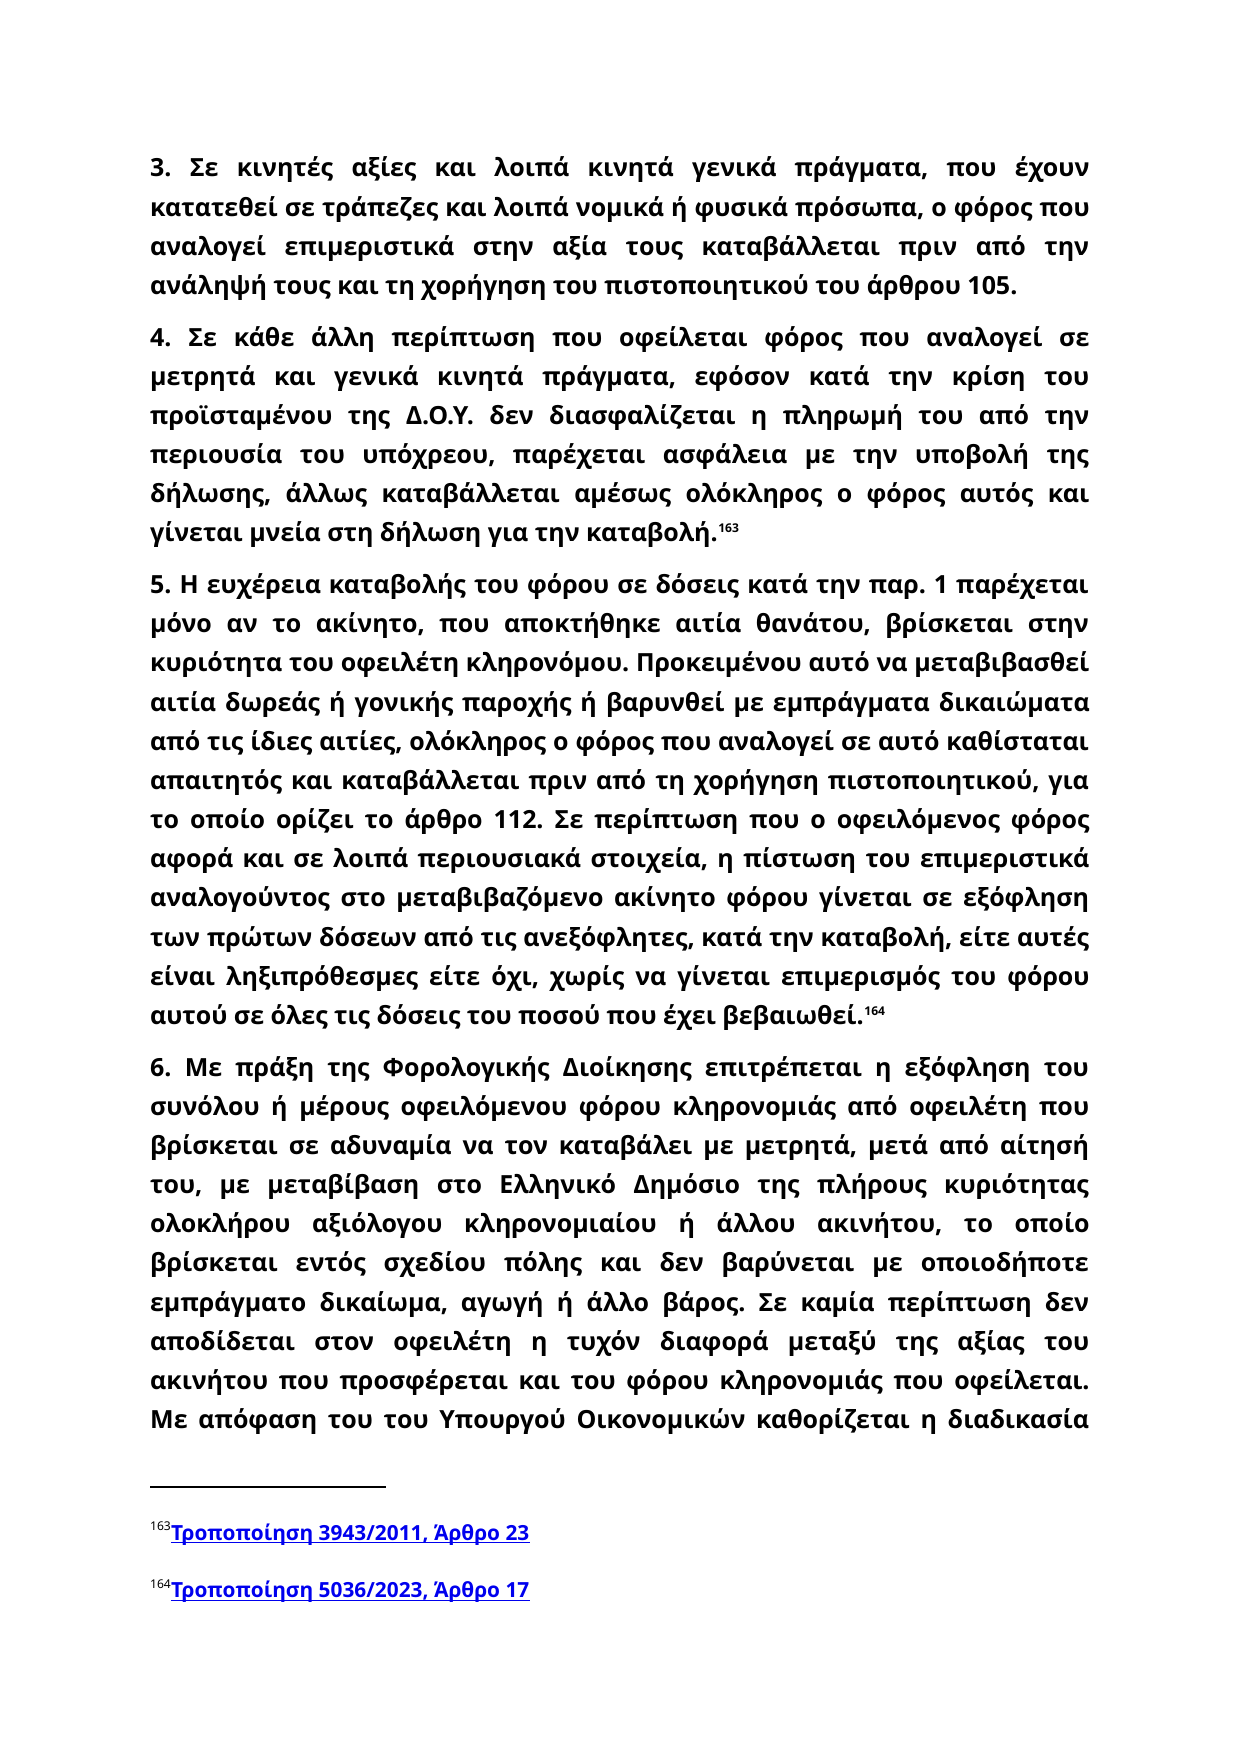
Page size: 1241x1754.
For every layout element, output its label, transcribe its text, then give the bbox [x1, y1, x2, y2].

text 4. Σε κάθε άλλη περίπτωση που οφείλεται φόρος που αναλογεί σε μετρητά και γενικά κινητά πράγματα, εφόσον κατά την κρίση του προϊσταμένου της Δ.Ο.Υ. δεν διασφαλίζεται η πληρωμή του από την περιουσία του υπόχρεου, παρέχεται ασφάλεια με την υποβολή της δήλωσης, άλλως καταβάλλεται αμέσως ολόκληρος ο φόρος αυτός και γίνεται μνεία στη δήλωση για την καταβολή. [150, 319, 1090, 549]
text Τροποποίηση 5036/2023, Άρθρο 17 [150, 1576, 1090, 1604]
text 5. Η ευχέρεια καταβολής του φόρου σε δόσεις κατά την παρ. 1 παρέχεται μόνο αν το ακίνητο, που αποκτήθηκε αιτία θανάτου, βρίσκεται στην κυριότητα του οφειλέτη κληρονόμου. Προκειμένου αυτό να μεταβιβασθεί αιτία δωρεάς ή γονικής παροχής ή βαρυνθεί με εμπράγματα δικαιώματα από τις ίδιες αιτίες, ολόκληρος ο φόρος που αναλογεί σε αυτό καθίσταται απαιτητός και καταβάλλεται πριν από τη χορήγηση πιστοποιητικού, για το οποίο ορίζει το άρθρο 112. Σε περίπτωση που ο οφειλόμενος φόρος αφορά και σε λοιπά περιουσιακά στοιχεία, η πίστωση του επιμεριστικά αναλογούντος στο μεταβιβαζόμενο ακίνητο φόρου γίνεται σε εξόφληση των πρώτων δόσεων από τις ανεξόφλητες, κατά την καταβολή, είτε αυτές είναι ληξιπρόθεσμες είτε όχι, χωρίς να γίνεται επιμερισμός του φόρου αυτού σε όλες τις δόσεις του ποσού που έχει βεβαιωθεί. [150, 567, 1090, 1032]
text 6. Με πράξη της Φορολογικής Διοίκησης επιτρέπεται η εξόφληση του συνόλου ή μέρους οφειλόμενου φόρου κληρονομιάς από οφειλέτη που βρίσκεται σε αδυναμία να τον καταβάλει με μετρητά, μετά από αίτησή του, με μεταβίβαση στο Ελληνικό Δημόσιο της πλήρους κυριότητας ολοκλήρου αξιόλογου κληρονομιαίου ή άλλου ακινήτου, το οποίο βρίσκεται εντός σχεδίου πόλης και δεν βαρύνεται με οποιοδήποτε εμπράγματο δικαίωμα, αγωγή ή άλλο βάρος. Σε καμία περίπτωση δεν αποδίδεται στον οφειλέτη η τυχόν διαφορά μεταξύ της αξίας του ακινήτου που προσφέρεται και του φόρου κληρονομιάς που οφείλεται. Με απόφαση του του Υπουργού Οικονομικών καθορίζεται η διαδικασία [150, 1049, 1090, 1436]
text Τροποποίηση 3943/2011, Άρθρο 23 [150, 1518, 1090, 1546]
text 3. Σε κινητές αξίες και λοιπά κινητά γενικά πράγματα, που έχουν κατατεθεί σε τράπεζες και λοιπά νομικά ή φυσικά πρόσωπα, ο φόρος που αναλογεί επιμεριστικά στην αξία τους καταβάλλεται πριν από την ανάληψή τους και τη χορήγηση του πιστοποιητικού του άρθρου 105. [150, 150, 1090, 302]
